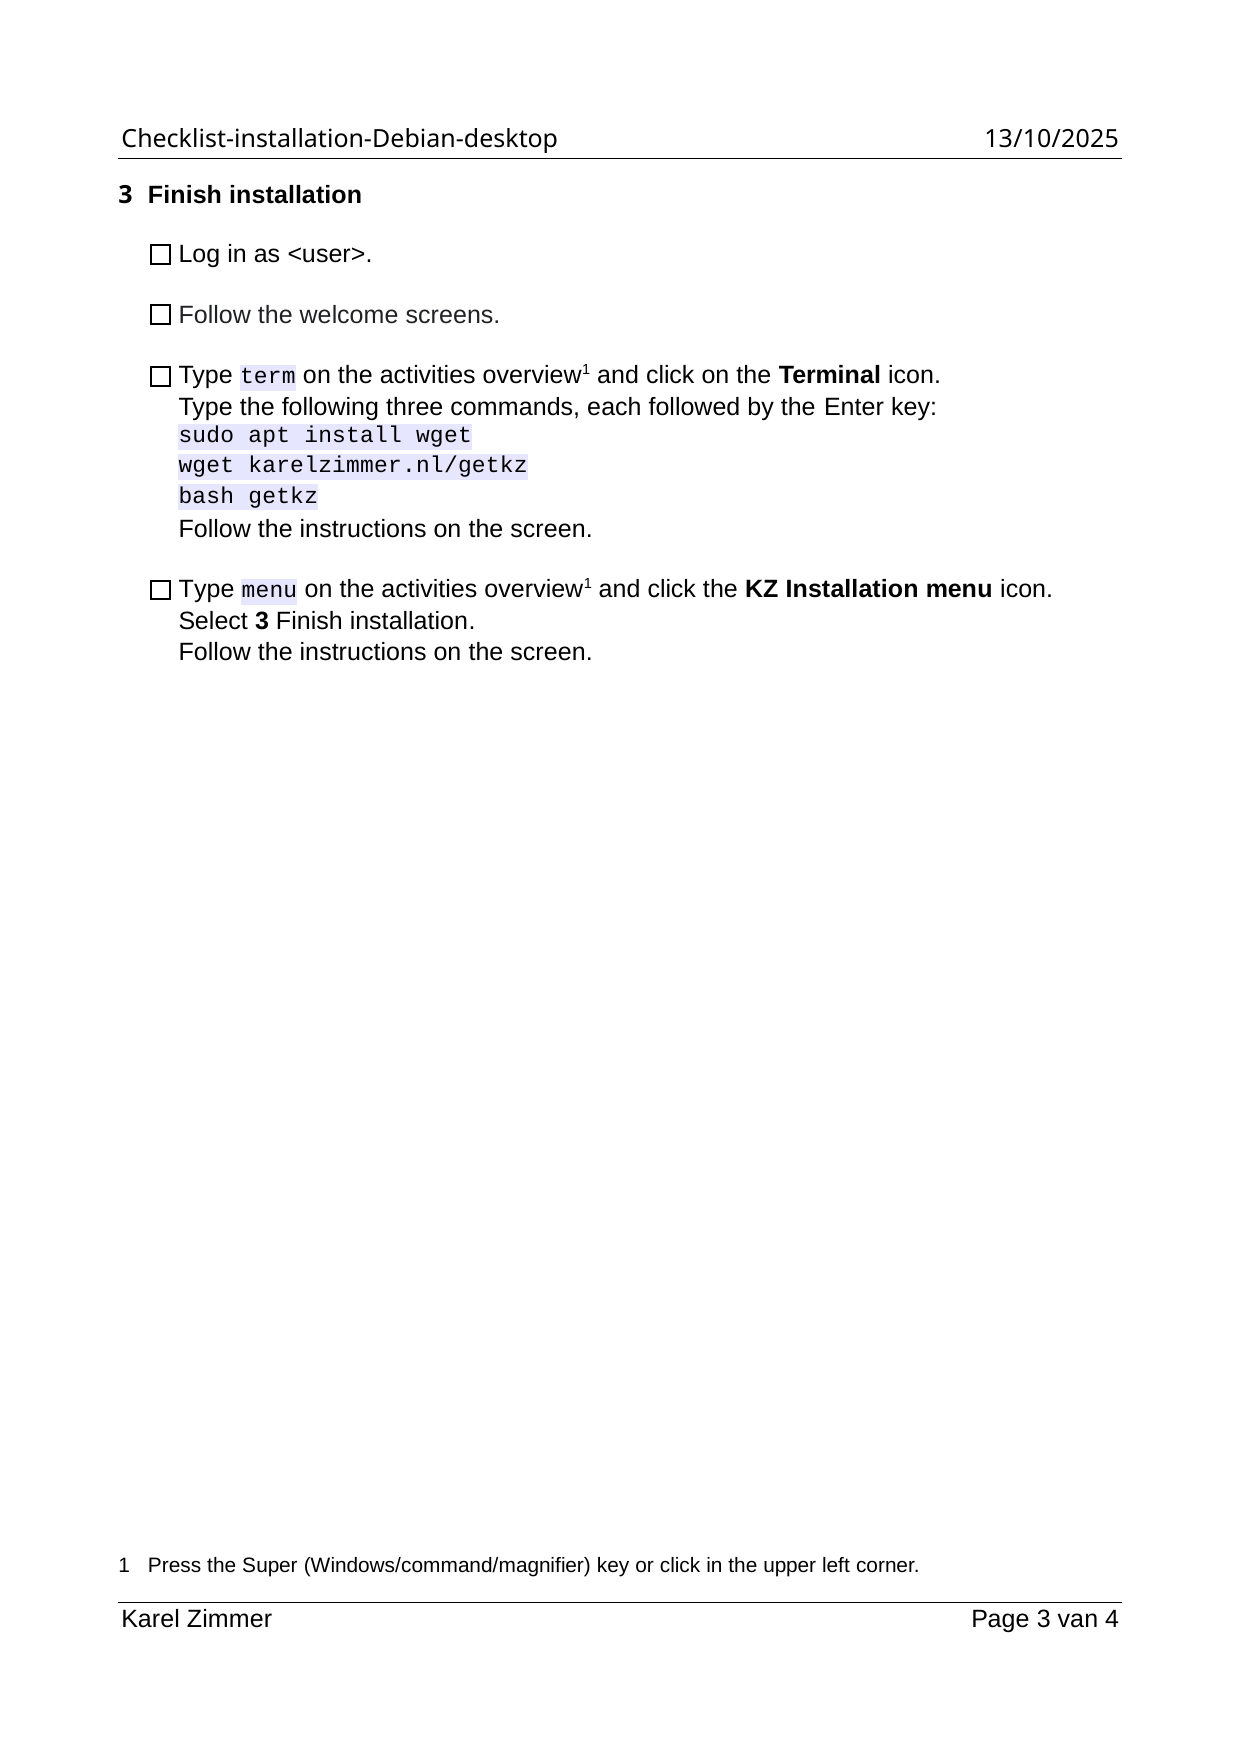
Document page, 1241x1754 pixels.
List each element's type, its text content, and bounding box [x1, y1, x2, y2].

table_cell [142, 360, 177, 392]
table_cell [118, 453, 142, 483]
table_cell Follow the welcome screens. [177, 300, 1122, 330]
table_cell [142, 330, 177, 360]
table_cell [142, 423, 177, 453]
table_cell [118, 330, 142, 360]
table_cell wget karelzimmer.nl/getkz [177, 453, 1122, 483]
table_cell [142, 453, 177, 483]
table_cell [118, 514, 142, 544]
table_header [142, 239, 177, 269]
table_cell [177, 544, 1122, 574]
table_cell [142, 544, 177, 574]
table_cell [118, 606, 142, 636]
table_cell [142, 606, 177, 636]
table_cell [118, 574, 142, 606]
table_cell sudo apt install wget [177, 423, 1122, 453]
table_cell [142, 300, 177, 330]
table_cell [118, 360, 142, 392]
table_header Log in as <user>. [177, 239, 1122, 269]
table_cell [142, 636, 177, 667]
table_cell [142, 574, 177, 606]
table_cell [177, 269, 1122, 300]
table_cell Follow the instructions on the screen. [177, 636, 1122, 667]
table_cell Type menu on the activities overview1 and click the KZ Installation menu icon. [177, 574, 1122, 606]
table_cell [118, 269, 142, 300]
table_cell [142, 392, 177, 422]
table_cell [118, 423, 142, 453]
table_cell Select 3 Finish installation. [177, 606, 1122, 636]
table_cell [118, 300, 142, 330]
table_cell Type the following three commands, each followed by the Enter key: [177, 392, 1122, 422]
table_cell [177, 330, 1122, 360]
table_cell bash getkz [177, 483, 1122, 513]
table_cell Type term on the activities overview and click on the Terminal icon. [177, 360, 1122, 392]
list Finish installation [118, 177, 1122, 211]
table_cell [118, 636, 142, 667]
table_cell [142, 269, 177, 300]
table_cell Follow the instructions on the screen. [177, 514, 1122, 544]
table_header [118, 239, 142, 269]
table_cell [118, 544, 142, 574]
table_cell [118, 483, 142, 513]
table_cell [142, 483, 177, 513]
table_cell [142, 514, 177, 544]
table_cell [118, 392, 142, 422]
